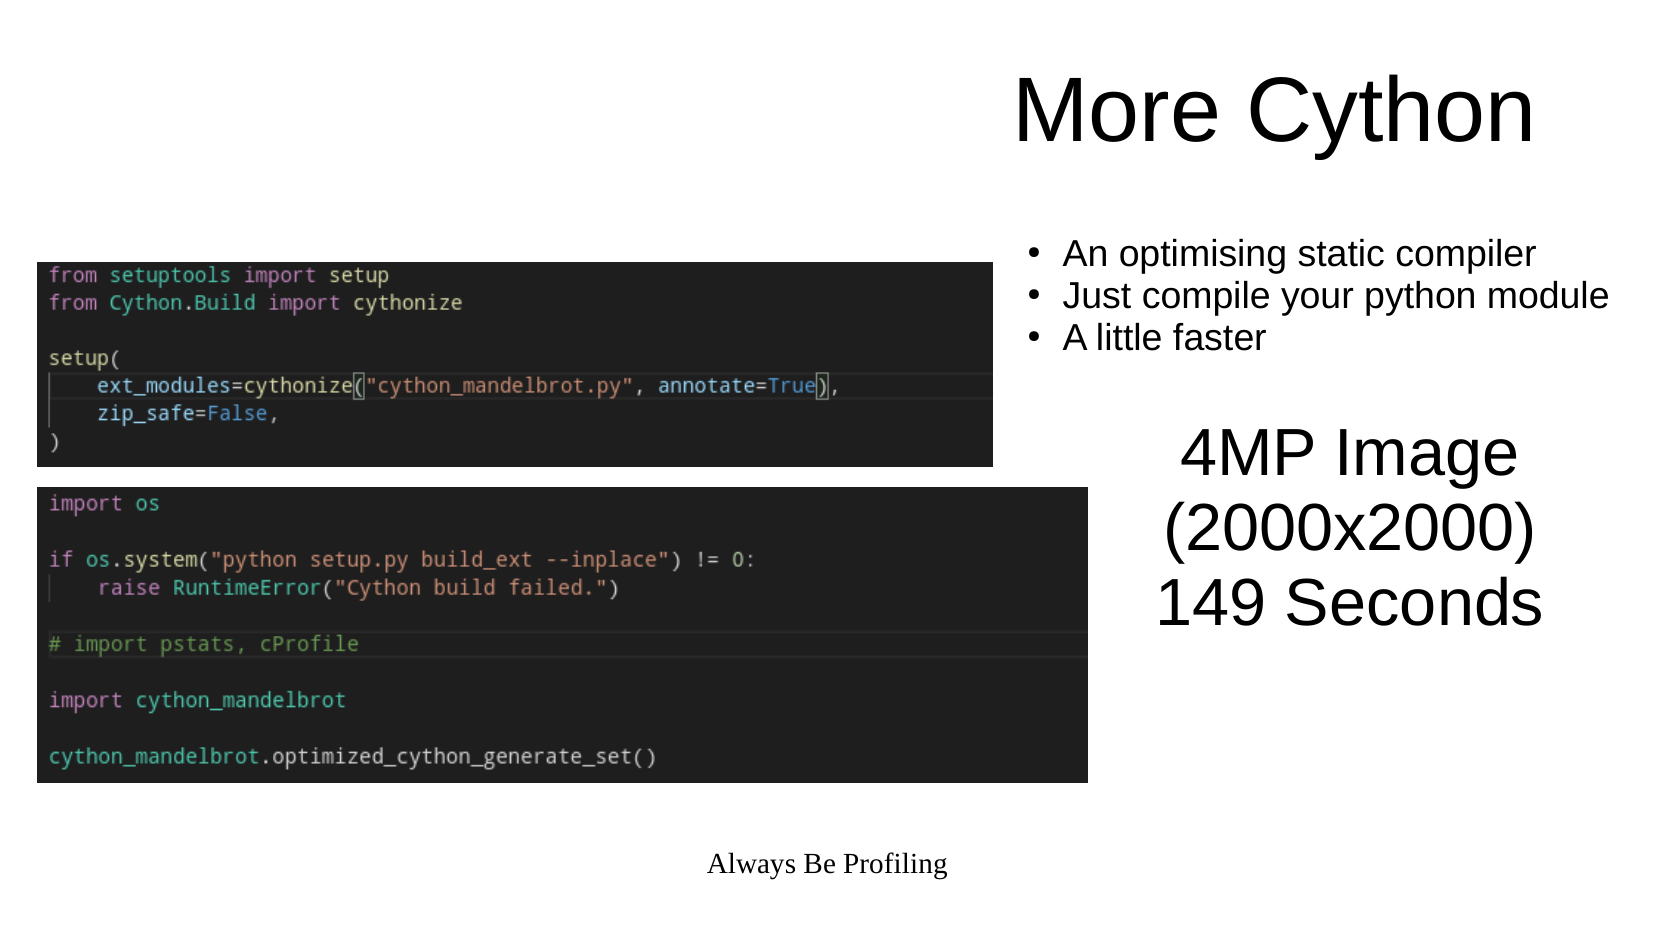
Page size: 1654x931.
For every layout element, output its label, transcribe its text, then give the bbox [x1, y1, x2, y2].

picture [37, 262, 993, 467]
title More Cython [937, 32, 1613, 188]
text_box An optimising static compiler Just compile your python module A little faster [1012, 225, 1654, 408]
picture [37, 487, 1088, 783]
text_box 4MP Image (2000x2000) 149 Seconds [1050, 407, 1651, 708]
